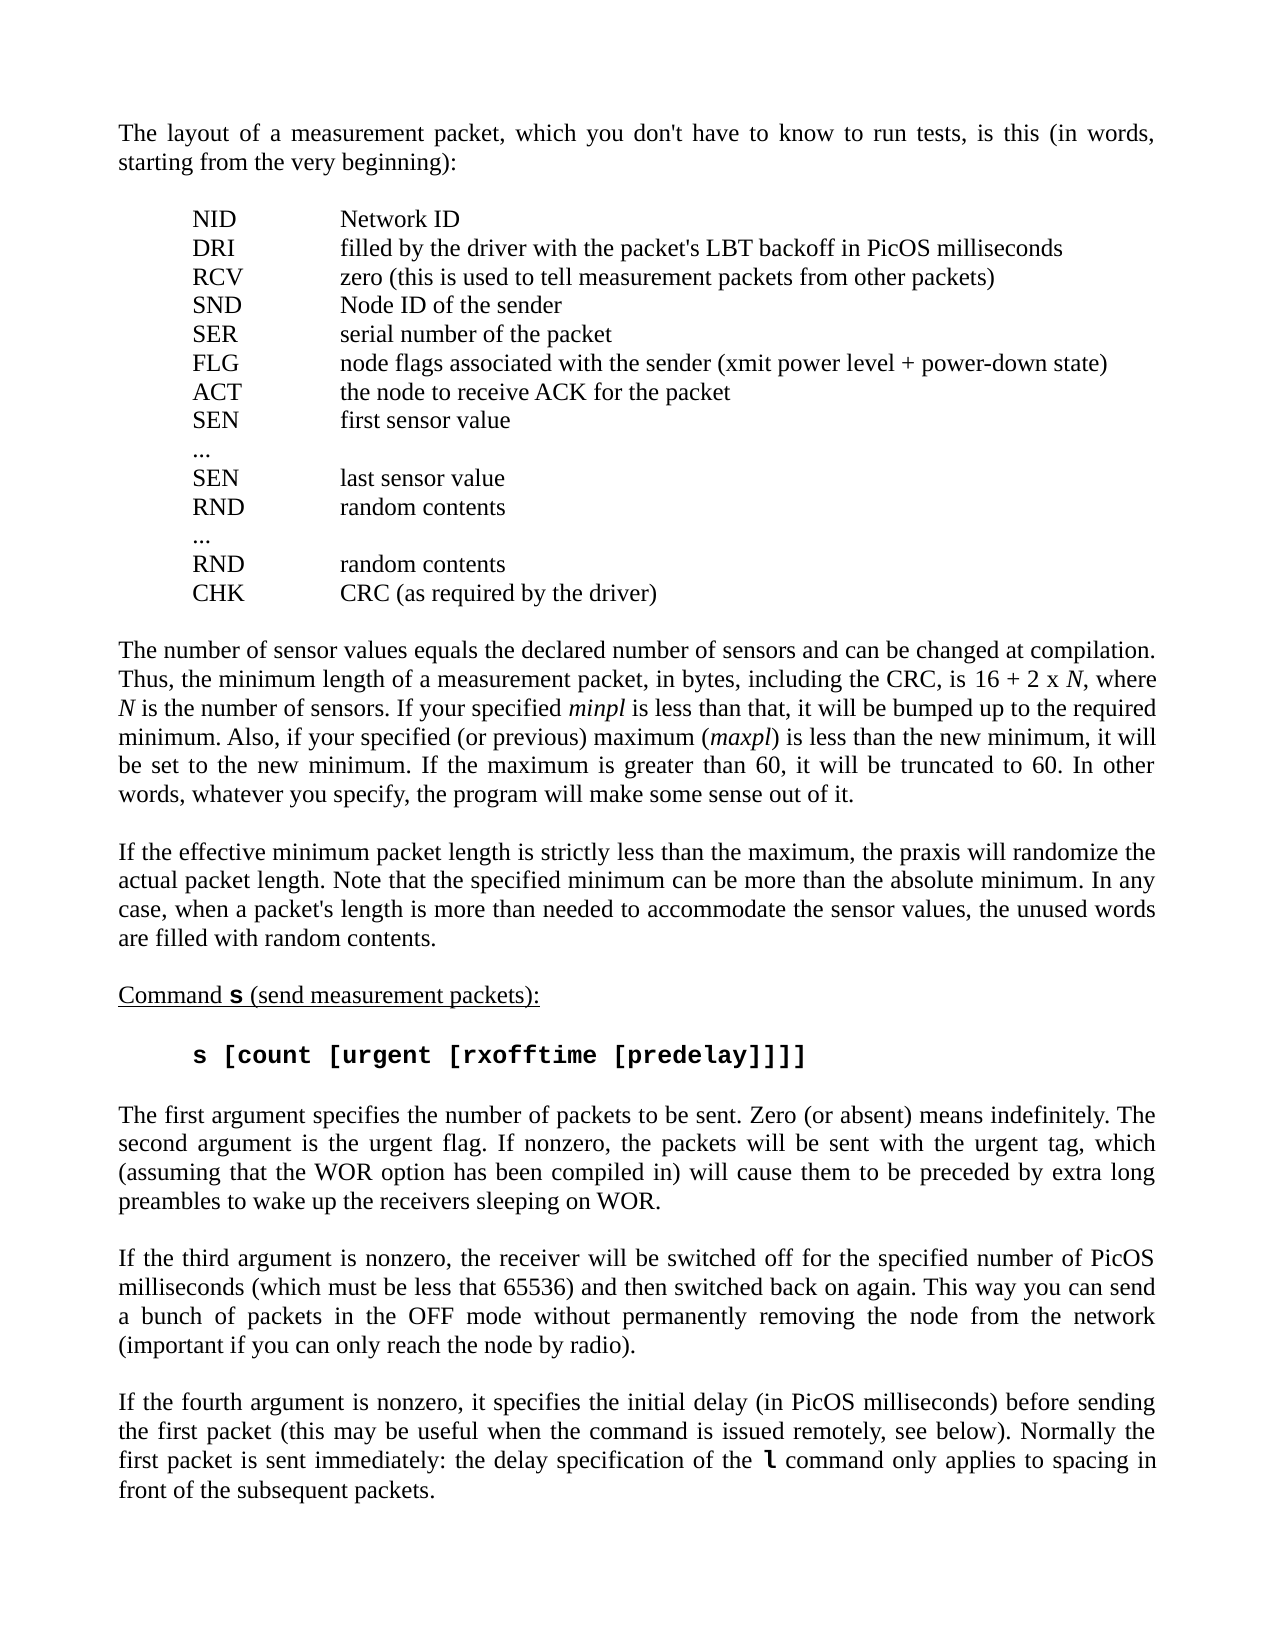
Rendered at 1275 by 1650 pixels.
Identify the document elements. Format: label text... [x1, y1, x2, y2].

text RND random contents [118, 492, 1157, 521]
text If the third argument is nonzero, the receiver will be switched off for the specified number of PicOS milliseconds (which must be less that 65536) and then switched back on again. This way you can send a bunch of packets in the OFF mode without permanently removing the node from the network (important if you can only reach the node by radio). [118, 1243, 1157, 1358]
text ... [118, 521, 1157, 549]
text NID Network ID [118, 204, 1157, 233]
text s [count [urgent [rxofftime [predelay]]]] [118, 1040, 1157, 1071]
text The first argument specifies the number of packets to be sent. Zero (or absent) means indefinitely. The second argument is the urgent flag. If nonzero, the packets will be sent with the urgent tag, which (assuming that the WOR option has been compiled in) will cause them to be preceded by extra long preambles to wake up the receivers sleeping on WOR. [118, 1100, 1157, 1215]
text FLG node flags associated with the sender (xmit power level + power-down state) [118, 348, 1157, 377]
text If the effective minimum packet length is strictly less than the maximum, the praxis will randomize the actual packet length. Note that the specified minimum can be more than the absolute minimum. In any case, when a packet's length is more than needed to accommodate the sensor values, the unused words are filled with random contents. [118, 837, 1157, 952]
text The number of sensor values equals the declared number of sensors and can be changed at compilation. Thus, the minimum length of a measurement packet, in bytes, including the CRC, is 16 + 2 x N, where N is the number of sensors. If your specified minpl is less than that, it will be bumped up to the required minimum. Also, if your specified (or previous) maximum (maxpl) is less than the new minimum, it will be set to the new minimum. If the maximum is greater than 60, it will be truncated to 60. In other words, whatever you specify, the program will make some sense out of it. [118, 636, 1157, 808]
text The layout of a measurement packet, which you don't have to know to run tests, is this (in words, starting from the very beginning): [118, 118, 1157, 176]
text If the fourth argument is nonzero, it specifies the initial delay (in PicOS milliseconds) before sending the first packet (this may be useful when the command is issued remotely, see below). Normally the first packet is sent immediately: the delay specification of the l command only applies to spacing in front of the subsequent packets. [118, 1387, 1157, 1504]
text RND random contents [118, 549, 1157, 578]
text CHK CRC (as required by the driver) [118, 578, 1157, 607]
text SER serial number of the packet [118, 319, 1157, 348]
text SND Node ID of the sender [118, 291, 1157, 319]
text Command s (send measurement packets): [118, 981, 1157, 1011]
text SEN first sensor value [118, 406, 1157, 434]
text ... [118, 434, 1157, 463]
text DRI filled by the driver with the packet's LBT backoff in PicOS milliseconds [118, 233, 1157, 262]
text RCV zero (this is used to tell measurement packets from other packets) [118, 262, 1157, 291]
text ACT the node to receive ACK for the packet [118, 377, 1157, 406]
text SEN last sensor value [118, 463, 1157, 492]
